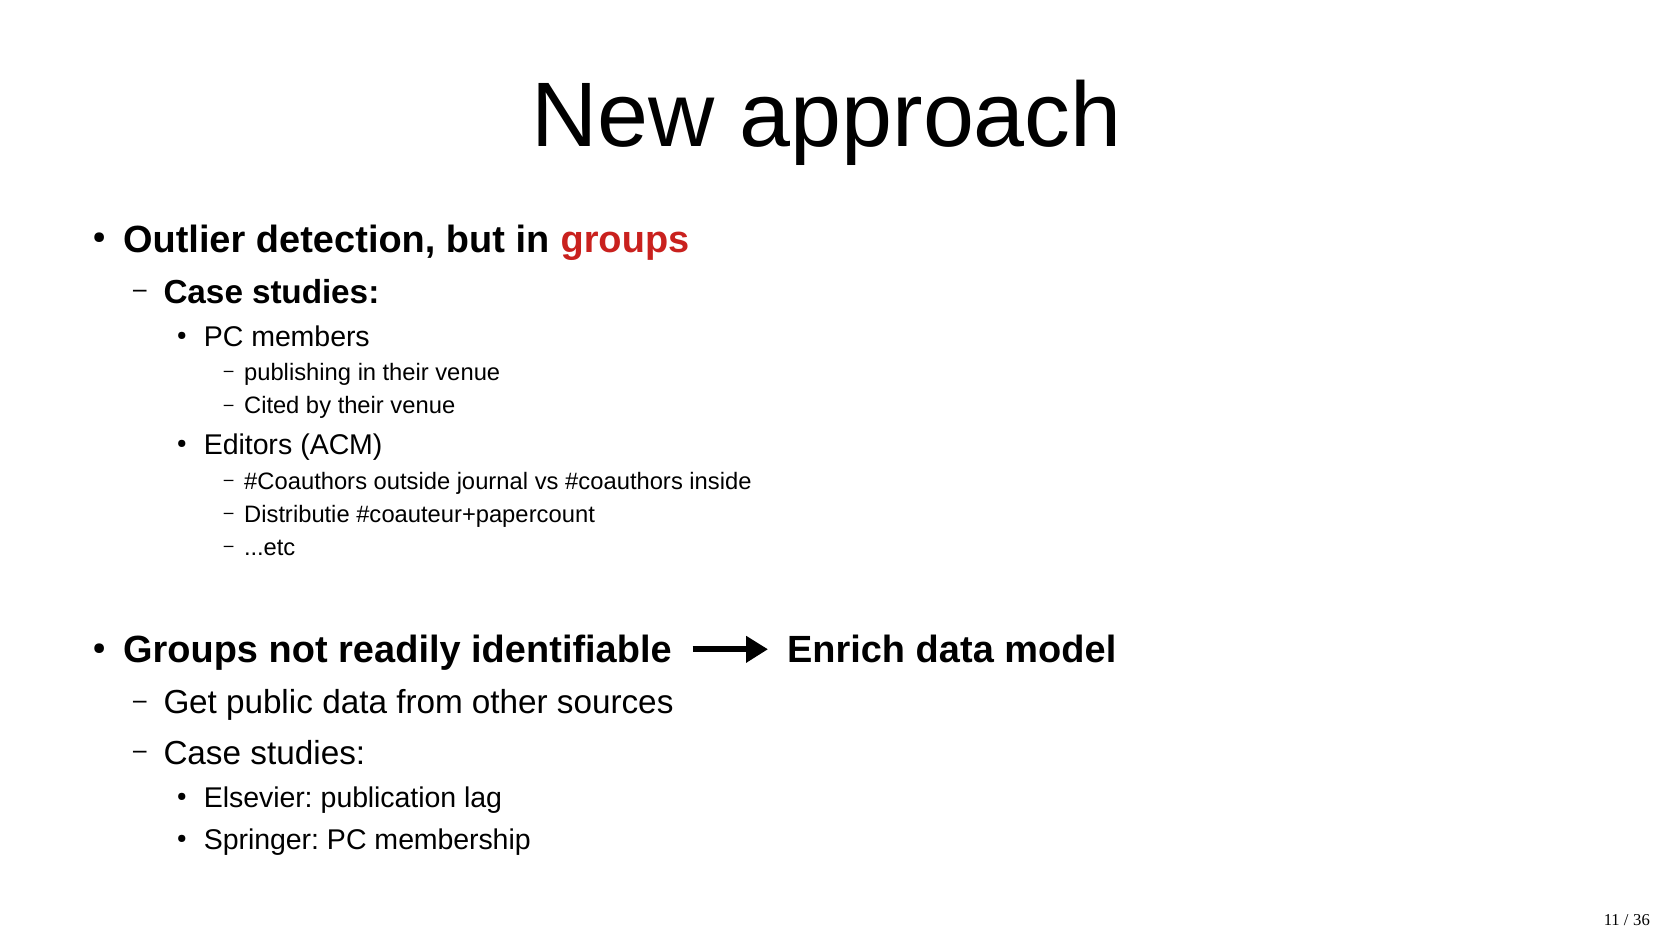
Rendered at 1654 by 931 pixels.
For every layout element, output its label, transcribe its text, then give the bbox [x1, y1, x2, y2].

title New approach [82, 37, 1571, 193]
list Outlier detection, but in groups Case studies: PC members publishing in their venue Cited by their venue Editors (ACM) #Coauthors outside journal vs #coauthors inside Distributie #coauteur+papercount ...etc Groups not readily identifiable Enrich data model Get public data from other sources Case studies: Elsevier: publication lag Springer: PC membership [82, 217, 1571, 863]
